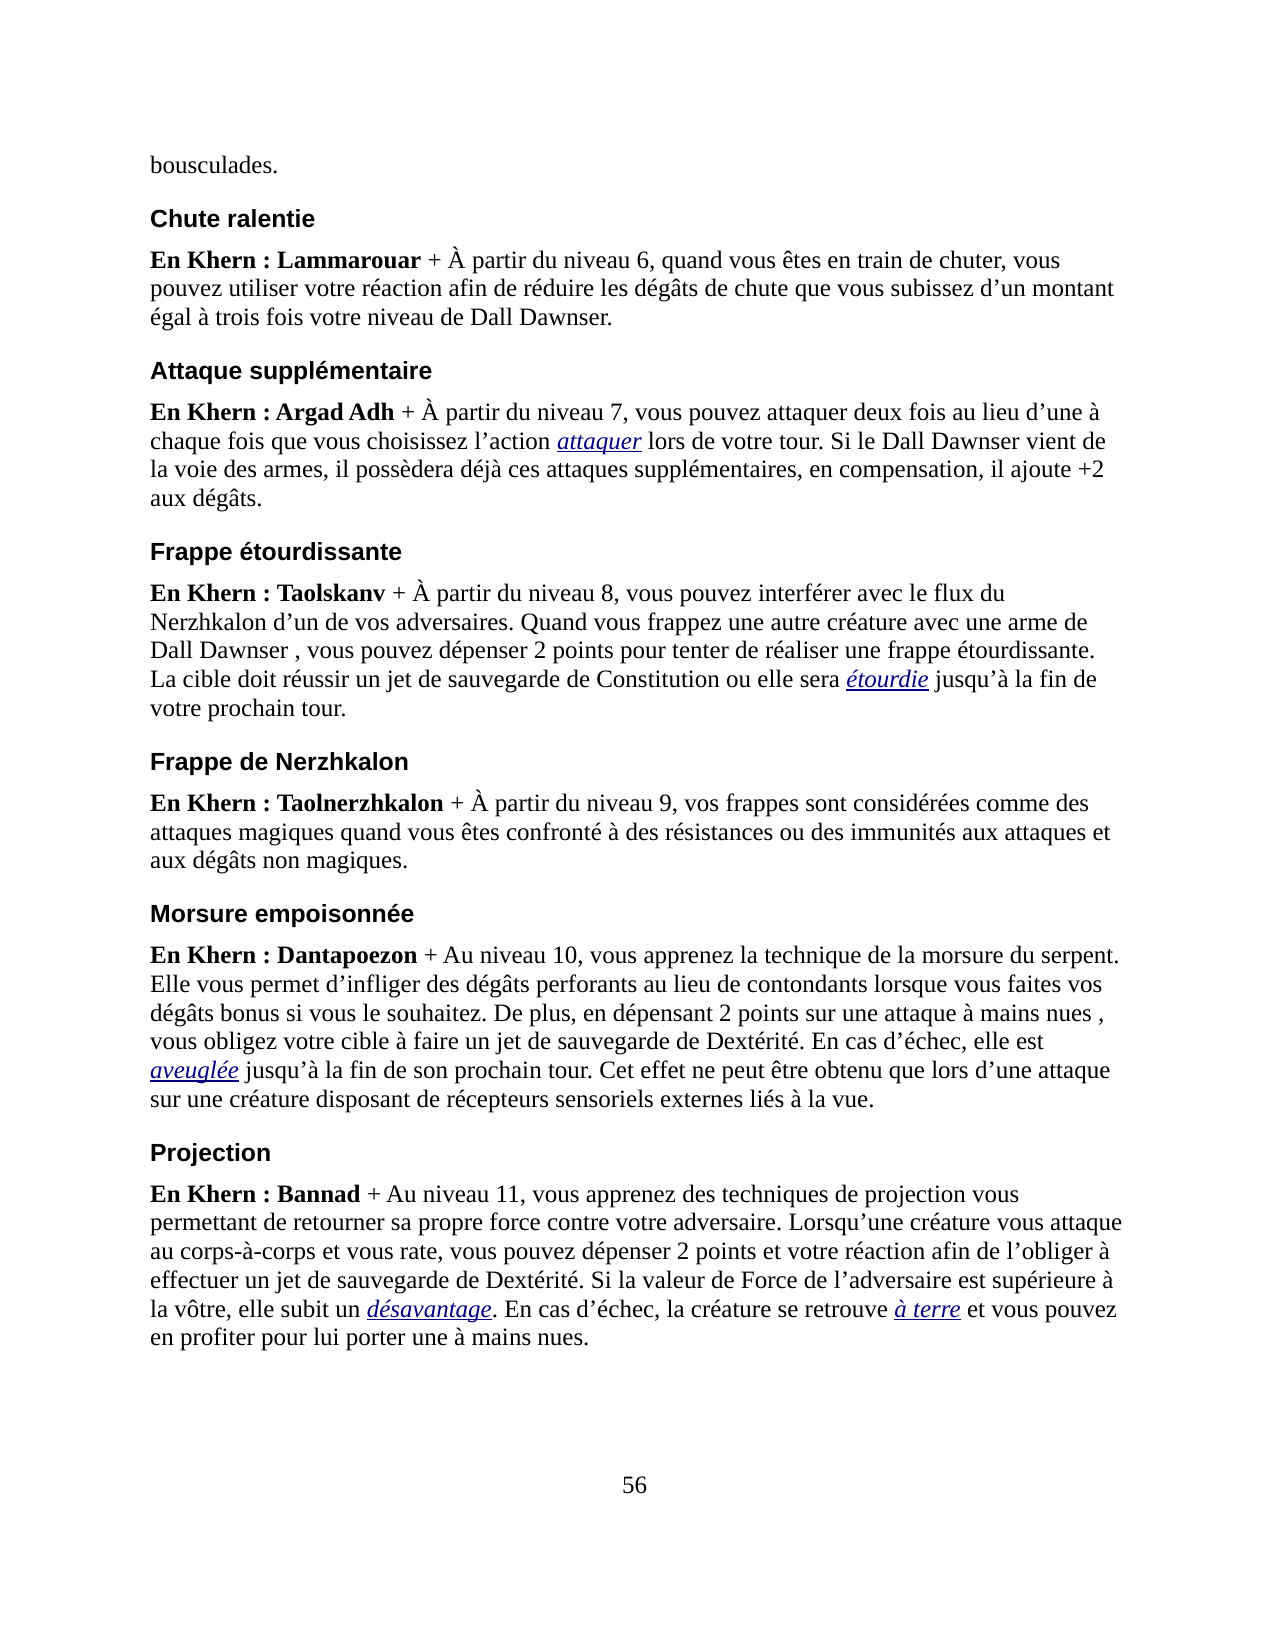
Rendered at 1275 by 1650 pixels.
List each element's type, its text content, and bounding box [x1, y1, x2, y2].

text En Khern : Dantapoezon + Au niveau 10, vous apprenez la technique de la morsure du serpent. Elle vous permet d’infliger des dégâts perforants au lieu de contondants lorsque vous faites vos dégâts bonus si vous le souhaitez. De plus, en dépensant 2 points sur une attaque à mains nues , vous obligez votre cible à faire un jet de sauvegarde de Dextérité. En cas d’échec, elle est aveuglée jusqu’à la fin de son prochain tour. Cet effet ne peut être obtenu que lors d’une attaque sur une créature disposant de récepteurs sensoriels externes liés à la vue. [150, 940, 1125, 1113]
text En Khern : Taolnerzhkalon + À partir du niveau 9, vos frappes sont considérées comme des attaques magiques quand vous êtes confronté à des résistances ou des immunités aux attaques et aux dégâts non magiques. [150, 788, 1125, 874]
subtitle Attaque supplémentaire [150, 356, 1125, 384]
text En Khern : Taolskanv + À partir du niveau 8, vous pouvez interférer avec le flux du Nerzhkalon d’un de vos adversaires. Quand vous frappez une autre créature avec une arme de Dall Dawnser , vous pouvez dépenser 2 points pour tenter de réaliser une frappe étourdissante. La cible doit réussir un jet de sauvegarde de Constitution ou elle sera étourdie jusqu’à la fin de votre prochain tour. [150, 578, 1125, 722]
text En Khern : Bannad + Au niveau 11, vous apprenez des techniques de projection vous permettant de retourner sa propre force contre votre adversaire. Lorsqu’une créature vous attaque au corps-à-corps et vous rate, vous pouvez dépenser 2 points et votre réaction afin de l’obliger à effectuer un jet de sauvegarde de Dextérité. Si la valeur de Force de l’adversaire est supérieure à la vôtre, elle subit un désavantage. En cas d’échec, la créature se retrouve à terre et vous pouvez en profiter pour lui porter une à mains nues. [150, 1179, 1125, 1351]
subtitle Frappe de Nerzhkalon [150, 747, 1125, 775]
subtitle Chute ralentie [150, 204, 1125, 232]
text bousculades. [150, 150, 1125, 179]
subtitle Frappe étourdissante [150, 537, 1125, 566]
subtitle Projection [150, 1138, 1125, 1166]
subtitle Morsure empoisonnée [150, 899, 1125, 928]
text En Khern : Lammarouar + À partir du niveau 6, quand vous êtes en train de chuter, vous pouvez utiliser votre réaction afin de réduire les dégâts de chute que vous subissez d’un montant égal à trois fois votre niveau de Dall Dawnser. [150, 245, 1125, 331]
text En Khern : Argad Adh + À partir du niveau 7, vous pouvez attaquer deux fois au lieu d’une à chaque fois que vous choisissez l’action attaquer lors de votre tour. Si le Dall Dawnser vient de la voie des armes, il possèdera déjà ces attaques supplémentaires, en compensation, il ajoute +2 aux dégâts. [150, 397, 1125, 512]
